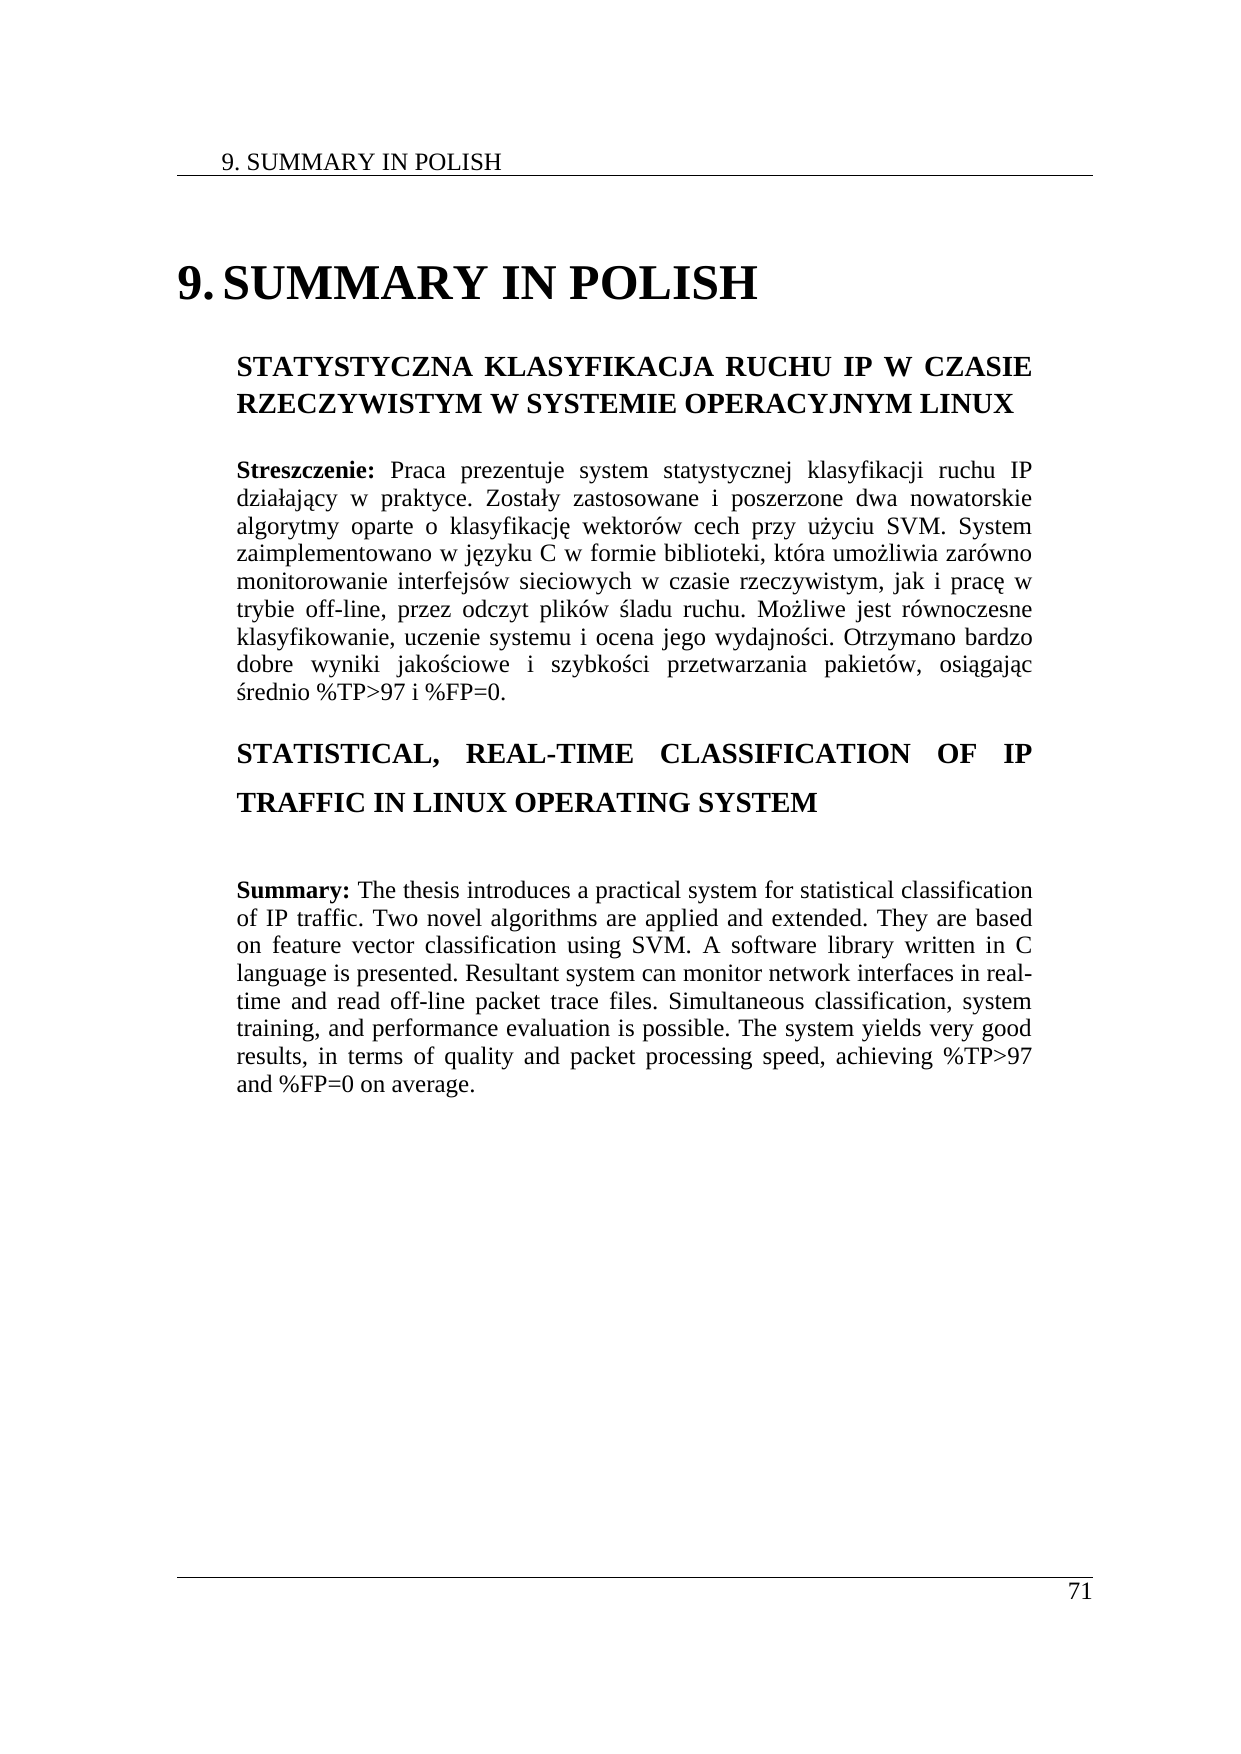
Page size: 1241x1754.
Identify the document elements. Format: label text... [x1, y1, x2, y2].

subtitle SUMMARY IN POLISH [177, 255, 1093, 310]
text STATISTICAL, REAL-TIME CLASSIFICATION OF IP TRAFFIC IN LINUX OPERATING SYSTEM [236, 738, 1033, 818]
text STATYSTYCZNA KLASYFIKACJA RUCHU IP W CZASIE RZECZYWISTYM W SYSTEMIE OPERACYJNYM LINUX [236, 351, 1033, 420]
text Summary: The thesis introduces a practical system for statistical classification of IP traffic. Two novel algorithms are applied and extended. They are based on feature vector classification using SVM. A software library written in C language is presented. Resultant system can monitor network interfaces in real-time and read off-line packet trace files. Simultaneous classification, system training, and performance evaluation is possible. The system yields very good results, in terms of quality and packet processing speed, achieving %TP>97 and %FP=0 on average. [236, 876, 1033, 1098]
text Streszczenie: Praca prezentuje system statystycznej klasyfikacji ruchu IP działający w praktyce. Zostały zastosowane i poszerzone dwa nowatorskie algorytmy oparte o klasyfikację wektorów cech przy użyciu SVM. System zaimplementowano w języku C w formie biblioteki, która umożliwia zarówno monitorowanie interfejsów sieciowych w czasie rzeczywistym, jak i pracę w trybie off-line, przez odczyt plików śladu ruchu. Możliwe jest równoczesne klasyfikowanie, uczenie systemu i ocena jego wydajności. Otrzymano bardzo dobre wyniki jakościowe i szybkości przetwarzania pakietów, osiągając średnio %TP>97 i %FP=0. [236, 456, 1033, 706]
